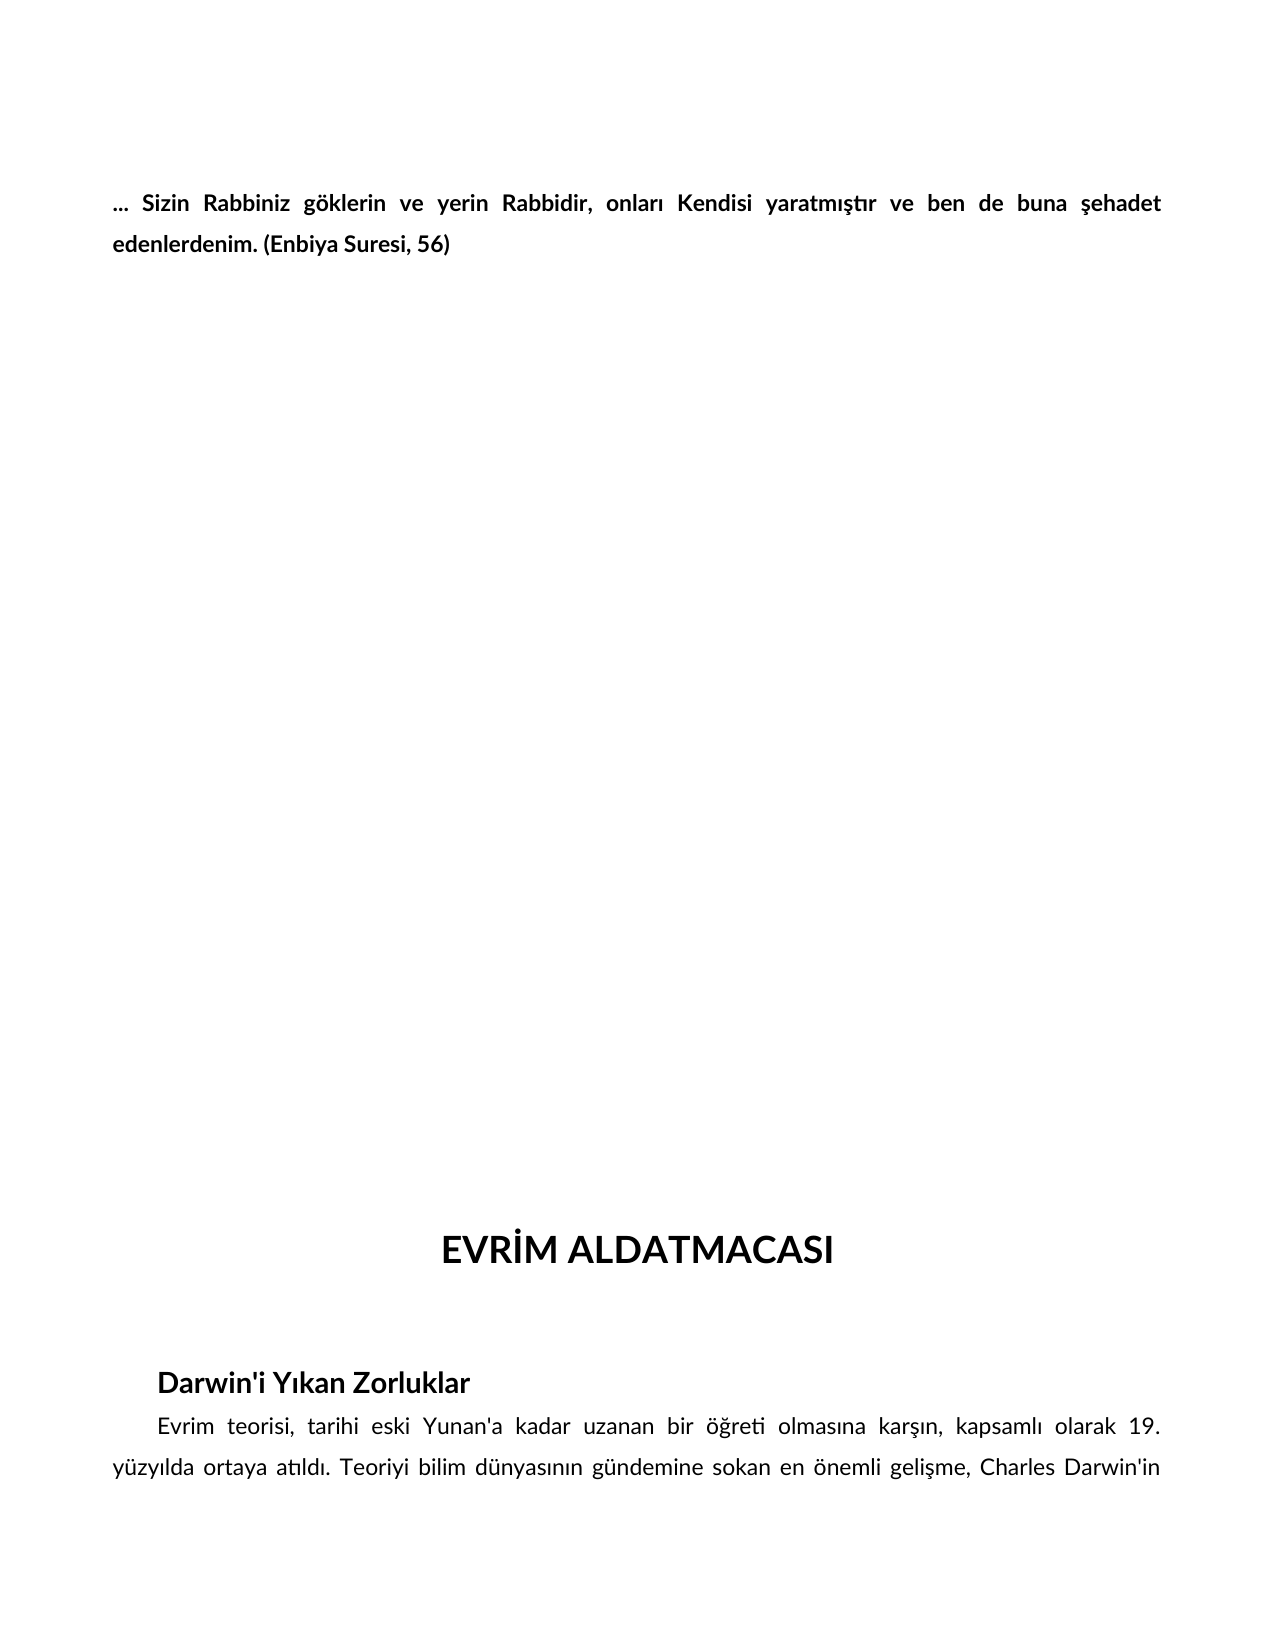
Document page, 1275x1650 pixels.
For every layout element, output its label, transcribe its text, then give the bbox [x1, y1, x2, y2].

text Darwin'i Yıkan Zorluklar [112, 1365, 1162, 1400]
text ... Sizin Rabbiniz göklerin ve yerin Rabbidir, onları Kendisi yaratmıştır ve ben de buna şehadet edenlerdenim. (Enbiya Suresi, 56) [112, 189, 1162, 258]
text Evrim teorisi, tarihi eski Yunan'a kadar uzanan bir öğreti olmasına karşın, kapsamlı olarak 19. yüzyılda ortaya atıldı. Teoriyi bilim dünyasının gündemine sokan en önemli gelişme, Charles Darwin'in [112, 1411, 1162, 1480]
text EVRİM ALDATMACASI [112, 1226, 1162, 1271]
